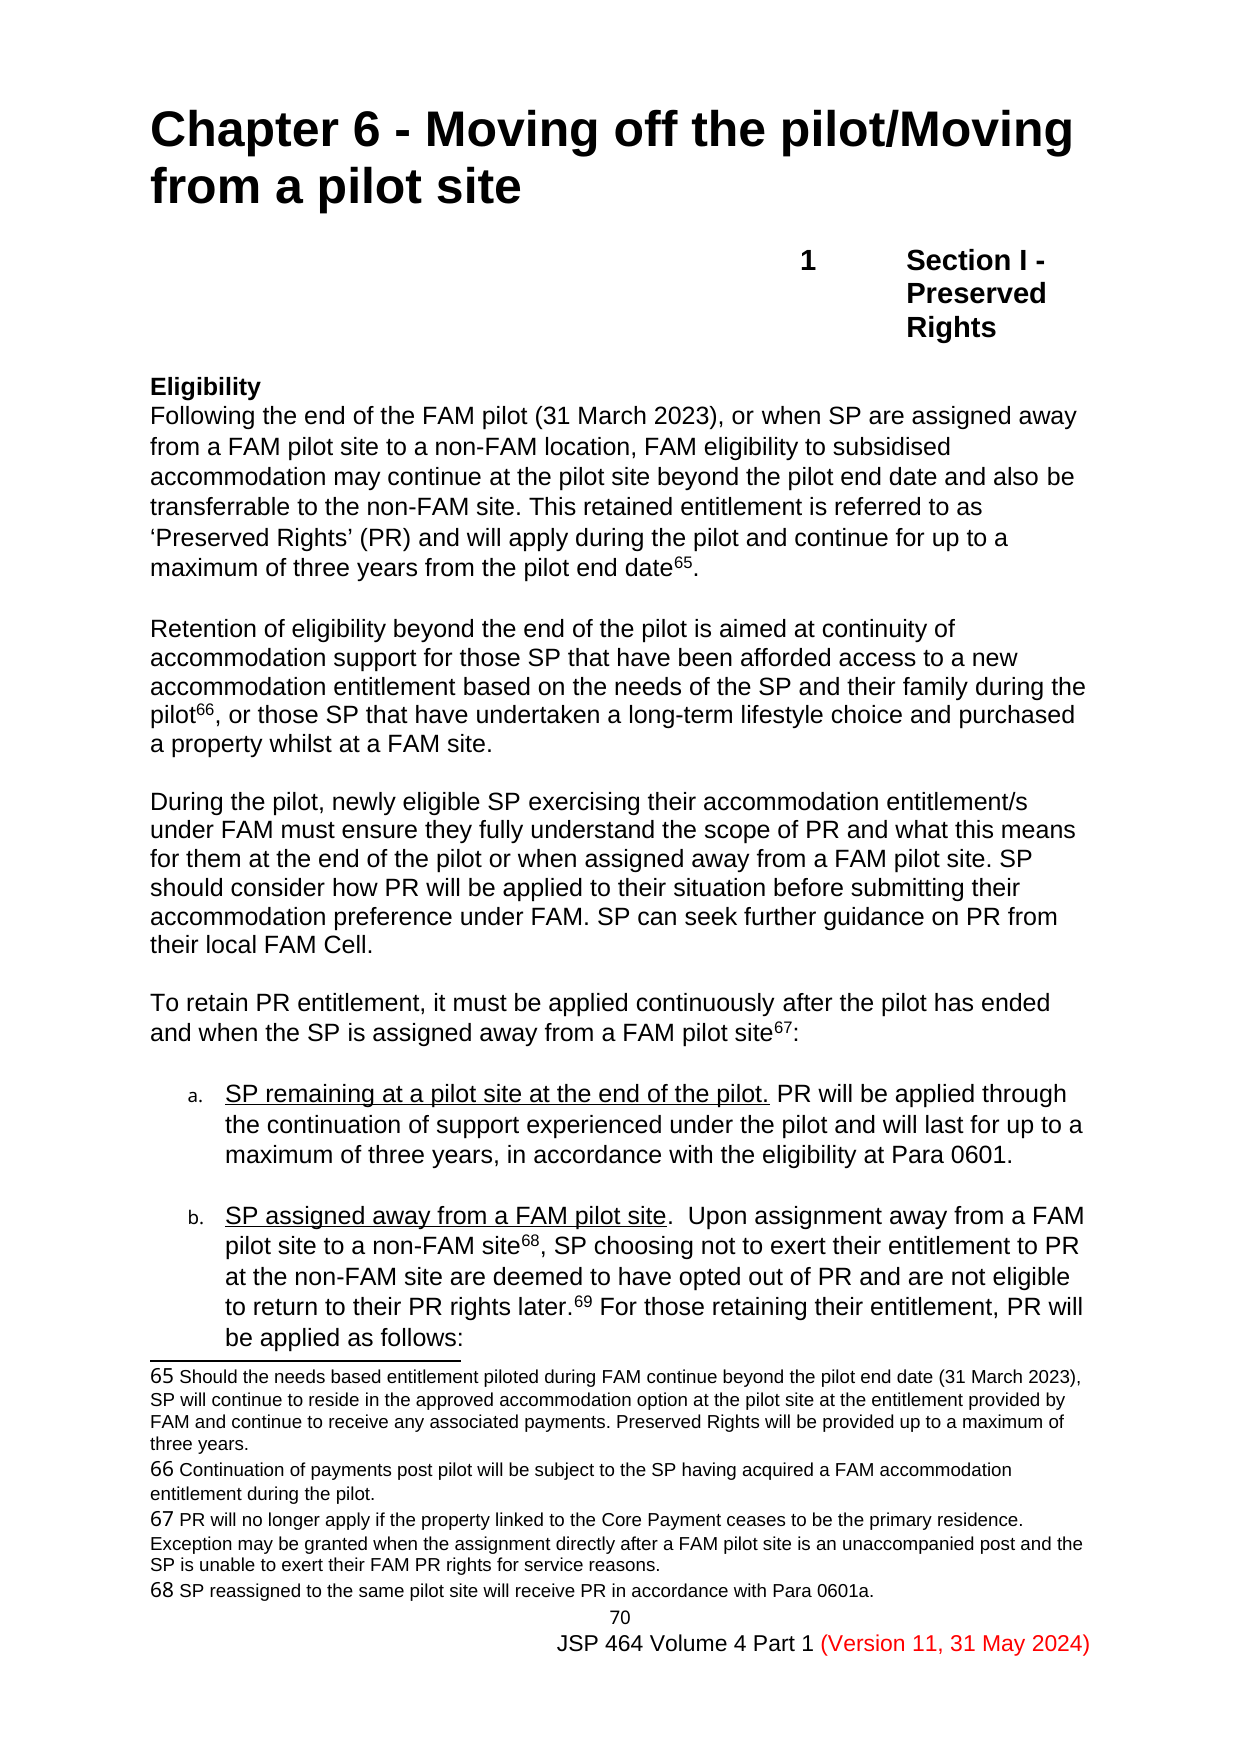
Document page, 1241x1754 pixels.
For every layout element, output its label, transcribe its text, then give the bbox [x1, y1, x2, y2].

text Continuation of payments post pilot will be subject to the SP having acquired a FAM accommodation entitlement during the pilot. [150, 1454, 1090, 1504]
text Following the end of the FAM pilot (31 March 2023), or when SP are assigned away from a FAM pilot site to a non-FAM location, FAM eligibility to subsidised accommodation may continue at the pilot site beyond the pilot end date and also be transferrable to the non-FAM site. This retained entitlement is referred to as ‘Preserved Rights’ (PR) and will apply during the pilot and continue for up to a maximum of three years from the pilot end date. [150, 401, 1090, 582]
text Retention of eligibility beyond the end of the pilot is aimed at continuity of accommodation support for those SP that have been afforded access to a new accommodation entitlement based on the needs of the SP and their family during the pilot, or those SP that have undertaken a long-term lifestyle choice and purchased a property whilst at a FAM site. [150, 614, 1090, 758]
list SP assigned away from a FAM pilot site. Upon assignment away from a FAM pilot site to a non-FAM site, SP choosing not to exert their entitlement to PR at the non-FAM site are deemed to have opted out of PR and are not eligible to return to their PR rights later. For those retaining their entitlement, PR will be applied as follows: [187, 1201, 1090, 1351]
subtitle Eligibility [150, 372, 1090, 401]
text Should the needs based entitlement piloted during FAM continue beyond the pilot end date (31 March 2023), SP will continue to reside in the approved accommodation option at the pilot site at the entitlement provided by FAM and continue to receive any associated payments. Preserved Rights will be provided up to a maximum of three years. [150, 1361, 1090, 1454]
text To retain PR entitlement, it must be applied continuously after the pilot has ended and when the SP is assigned away from a FAM pilot site: [150, 988, 1090, 1047]
text During the pilot, newly eligible SP exercising their accommodation entitlement/s under FAM must ensure they fully understand the scope of PR and what this means for them at the end of the pilot or when assigned away from a FAM pilot site. SP should consider how PR will be applied to their situation before submitting their accommodation preference under FAM. SP can seek further guidance on PR from their local FAM Cell. [150, 787, 1090, 959]
list SP reassigned to the same pilot site will receive PR in accordance with Para 0601a. [150, 1576, 1090, 1604]
list SP remaining at a pilot site at the end of the pilot. PR will be applied through the continuation of support experienced under the pilot and will last for up to a maximum of three years, in accordance with the eligibility at Para 0601. [187, 1079, 1090, 1169]
subtitle Chapter 6 - Moving off the pilot/Moving from a pilot site [150, 99, 1090, 214]
text PR will no longer apply if the property linked to the Core Payment ceases to be the primary residence. Exception may be granted when the assignment directly after a FAM pilot site is an unaccompanied post and the SP is unable to exert their FAM PR rights for service reasons. [150, 1504, 1090, 1576]
subtitle Section I - Preserved Rights [800, 243, 1090, 344]
